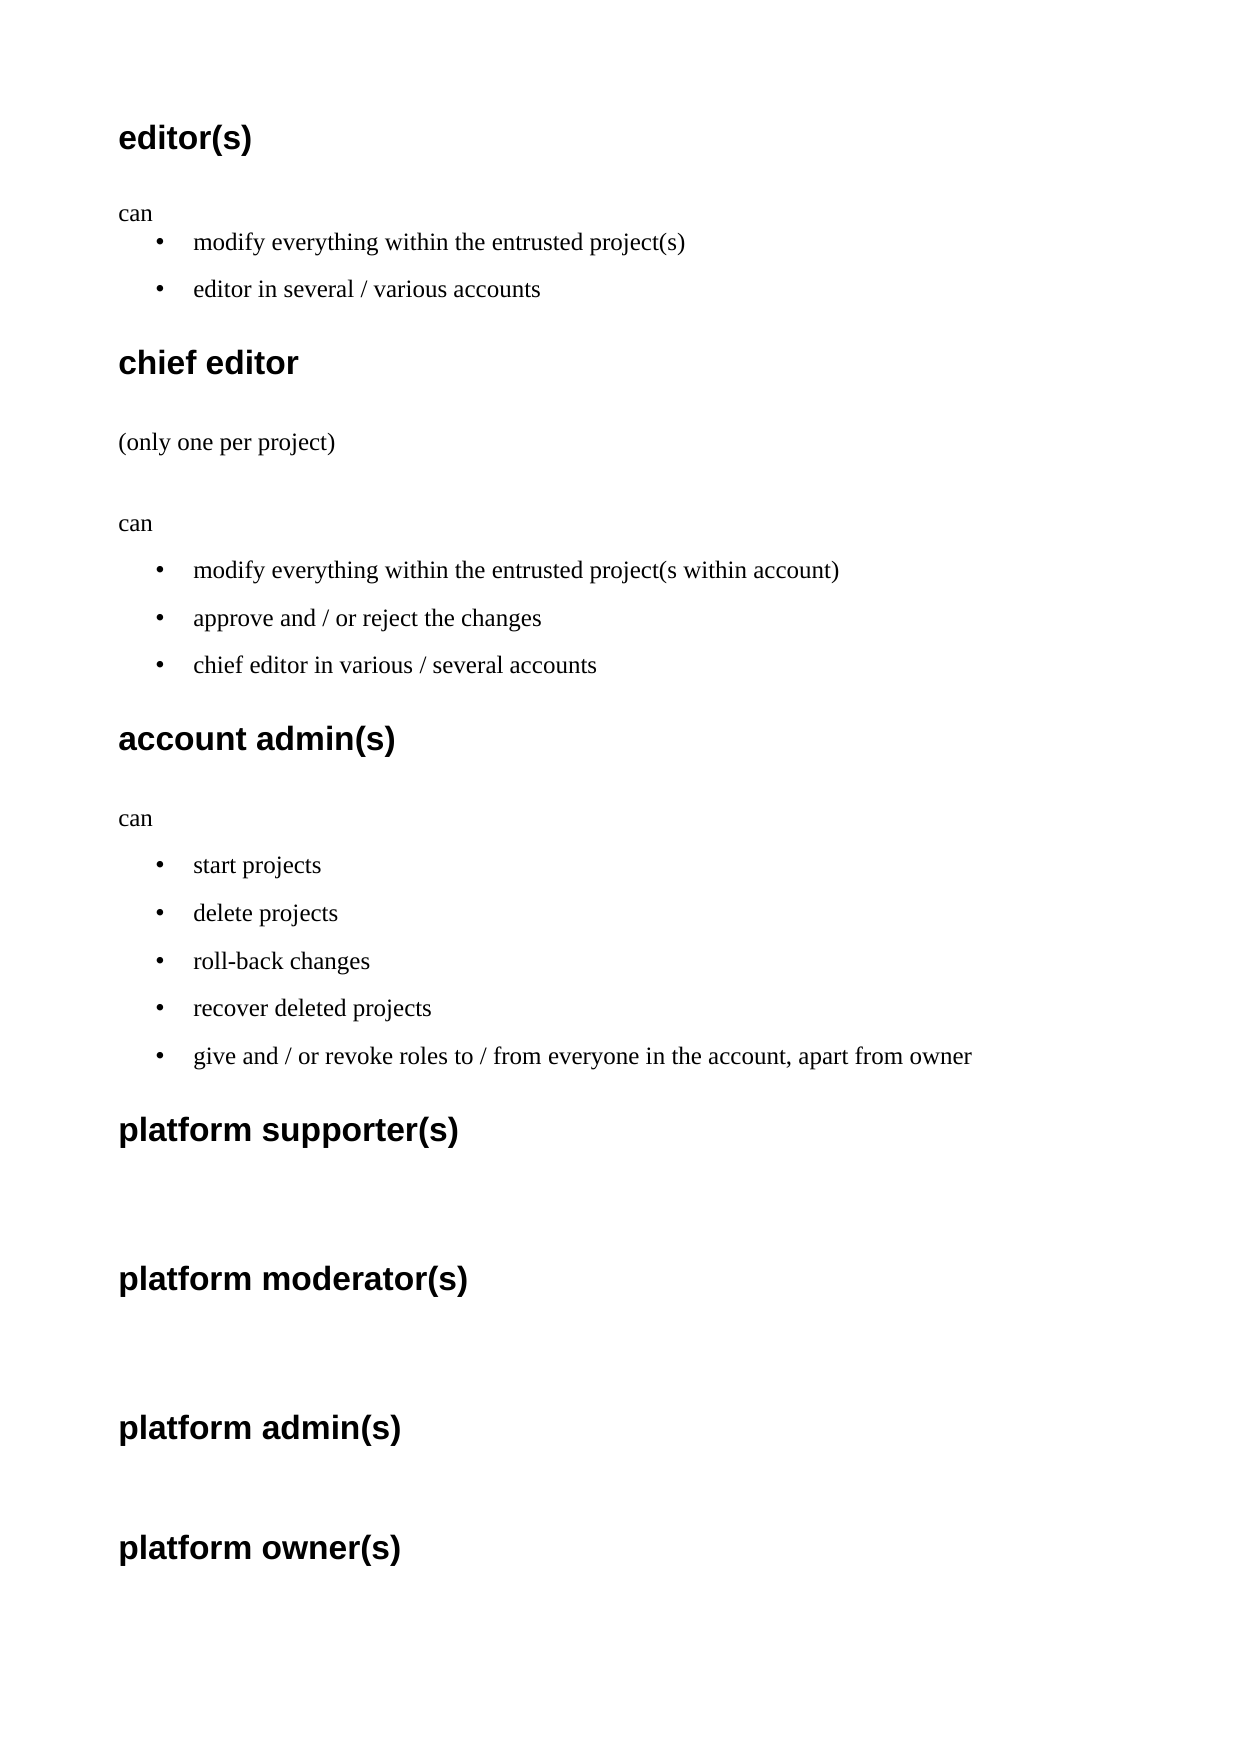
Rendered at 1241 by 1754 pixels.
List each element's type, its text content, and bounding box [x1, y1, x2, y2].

list modify everything within the entrusted project(s) [156, 227, 1122, 256]
text can [118, 474, 1122, 536]
list delete projects [156, 898, 1122, 927]
text can [118, 770, 1122, 832]
list editor in several / various accounts [156, 274, 1122, 303]
subtitle platform admin(s) [118, 1369, 1122, 1447]
text can [118, 169, 1122, 227]
list chief editor in various / several accounts [156, 650, 1122, 679]
text (only one per project) [118, 394, 1122, 456]
list give and / or revoke roles to / from everyone in the account, apart from owner [156, 1041, 1122, 1070]
subtitle chief editor [118, 343, 1122, 381]
list recover deleted projects [156, 993, 1122, 1022]
subtitle platform supporter(s) [118, 1109, 1122, 1148]
list start projects [156, 851, 1122, 879]
subtitle account admin(s) [118, 719, 1122, 757]
list approve and / or reject the changes [156, 603, 1122, 632]
list roll-back changes [156, 946, 1122, 974]
subtitle platform moderator(s) [118, 1181, 1122, 1336]
subtitle editor(s) [118, 118, 1122, 157]
subtitle platform owner(s) [118, 1528, 1122, 1566]
list modify everything within the entrusted project(s within account) [156, 555, 1122, 584]
